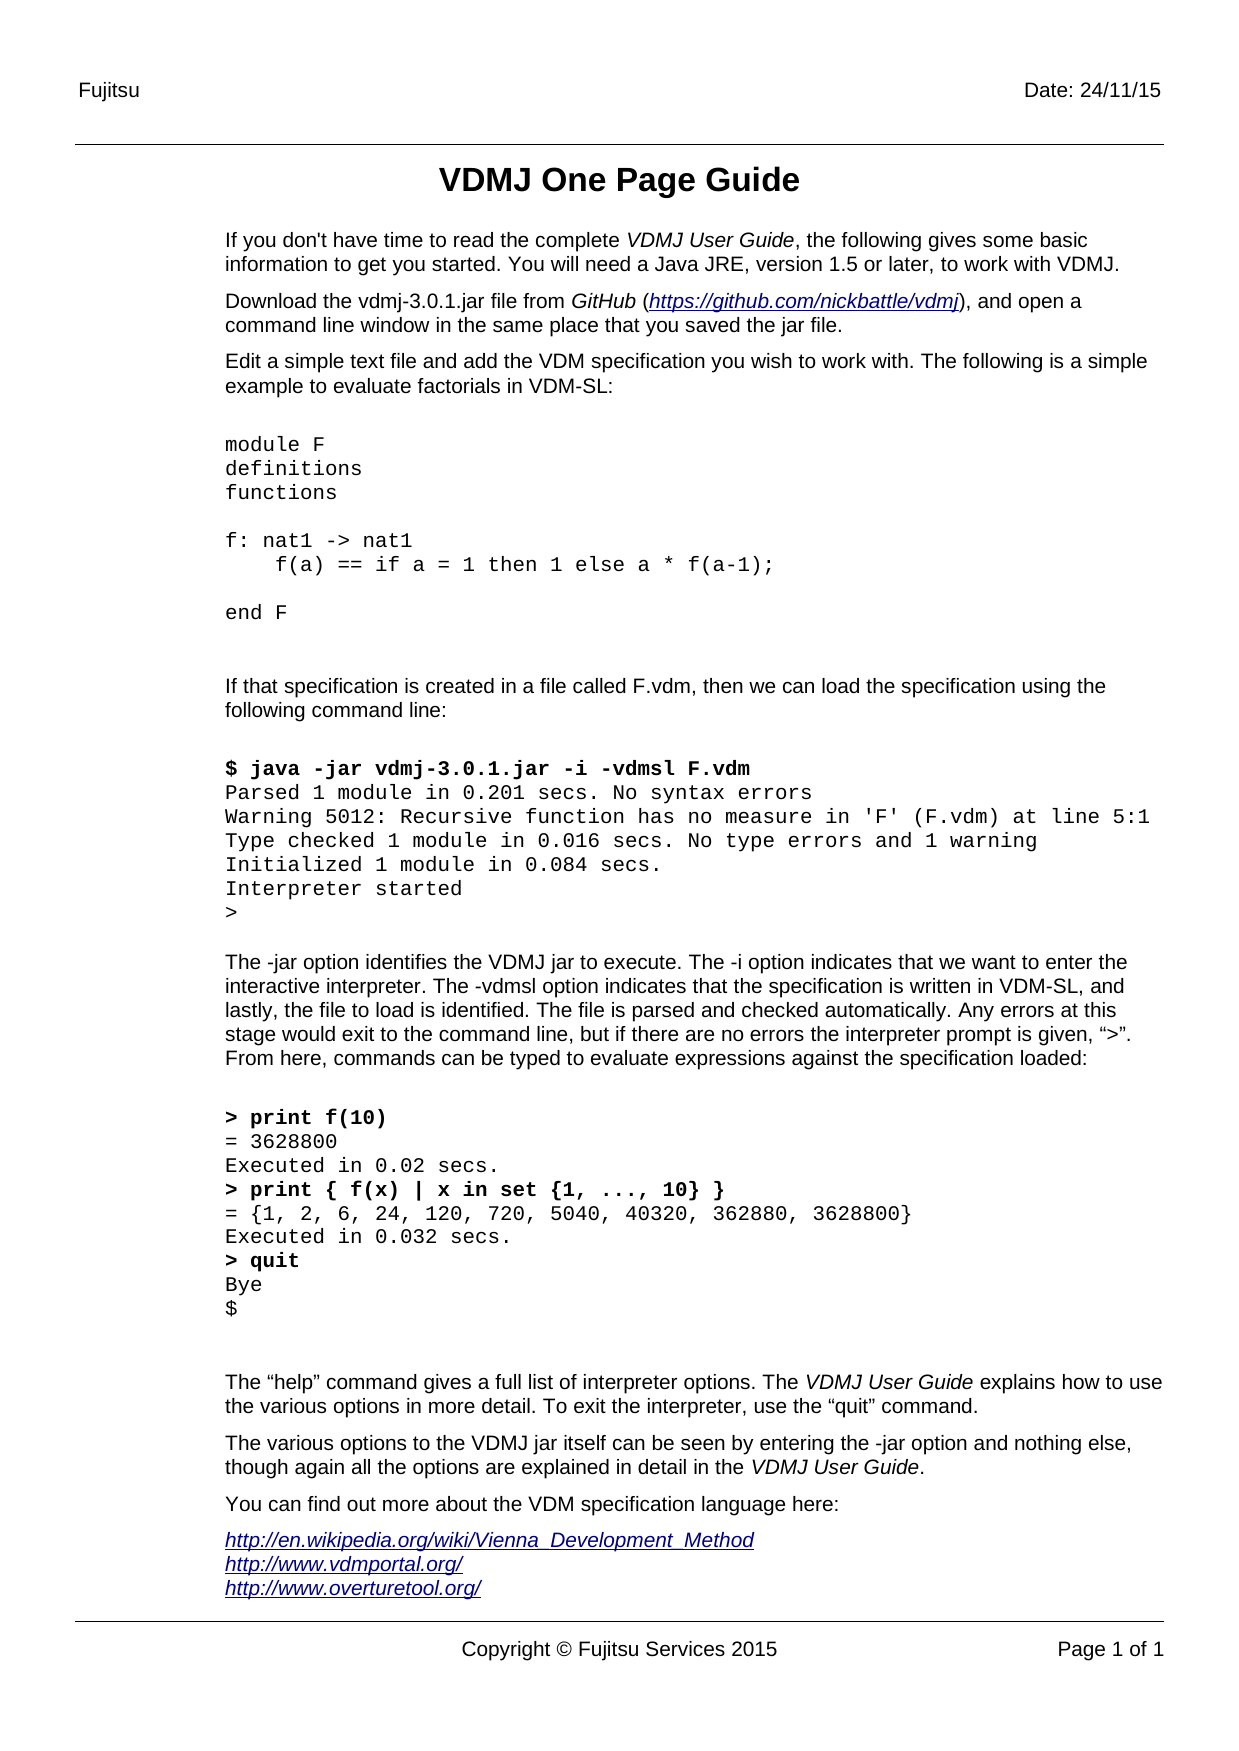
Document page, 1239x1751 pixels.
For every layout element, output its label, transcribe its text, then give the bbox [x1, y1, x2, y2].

text Interpreter started [225, 878, 1164, 902]
text Edit a simple text file and add the VDM specification you wish to work with. The following is a simple example to evaluate factorials in VDM-SL: [225, 349, 1164, 398]
subtitle VDMJ One Page Guide [75, 160, 1164, 198]
text The various options to the VDMJ jar itself can be seen by entering the -jar option and nothing else, though again all the options are explained in detail in the VDMJ User Guide. [225, 1431, 1164, 1479]
text = 3628800 [225, 1131, 1164, 1154]
text Bye [225, 1274, 1164, 1298]
text The -jar option identifies the VDMJ jar to execute. The -i option indicates that we want to enter the interactive interpreter. The -vdmsl option indicates that the specification is written in VDM-SL, and lastly, the file to load is identified. The file is parsed and checked automatically. Any errors at this stage would exit to the command line, but if there are no errors the interpreter prompt is given, “>”. From here, commands can be typed to evaluate expressions against the specification loaded: [225, 950, 1164, 1070]
text > [225, 902, 1164, 926]
text $ [225, 1298, 1164, 1322]
text f(a) == if a = 1 then 1 else a * f(a-1); [225, 554, 1164, 578]
text functions [225, 482, 1164, 506]
text definitions [225, 458, 1164, 482]
text Executed in 0.032 secs. [225, 1226, 1164, 1250]
text Executed in 0.02 secs. [225, 1154, 1164, 1178]
text Download the vdmj-3.0.1.jar file from GitHub (https://github.com/nickbattle/vdmj), and open a command line window in the same place that you saved the jar file. [225, 289, 1164, 337]
text > quit [225, 1250, 1164, 1274]
text If that specification is created in a file called F.vdm, then we can load the specification using the following command line: [225, 674, 1164, 722]
text > print { f(x) | x in set {1, ..., 10} } [225, 1178, 1164, 1202]
text Parsed 1 module in 0.201 secs. No syntax errors [225, 782, 1164, 806]
text > print f(10) [225, 1107, 1164, 1131]
text $ java -jar vdmj-3.0.1.jar -i -vdmsl F.vdm [225, 758, 1164, 782]
text = {1, 2, 6, 24, 120, 720, 5040, 40320, 362880, 3628800} [225, 1202, 1164, 1226]
text Warning 5012: Recursive function has no measure in 'F' (F.vdm) at line 5:1 [225, 806, 1164, 830]
text f: nat1 -> nat1 [225, 530, 1164, 554]
text You can find out more about the VDM specification language here: [225, 1491, 1164, 1516]
text Type checked 1 module in 0.016 secs. No type errors and 1 warning [225, 830, 1164, 854]
text end F [225, 602, 1164, 626]
text http://en.wikipedia.org/wiki/Vienna_Development_Method http://www.vdmportal.org/ http://www.overturetool.org/ [225, 1528, 1164, 1600]
text The “help” command gives a full list of interpreter options. The VDMJ User Guide explains how to use the various options in more detail. To exit the interpreter, use the “quit” command. [225, 1370, 1164, 1418]
text If you don't have time to read the complete VDMJ User Guide, the following gives some basic information to get you started. You will need a Java JRE, version 1.5 or later, to work with VDMJ. [225, 228, 1164, 276]
text module F [225, 434, 1164, 458]
text Initialized 1 module in 0.084 secs. [225, 854, 1164, 878]
